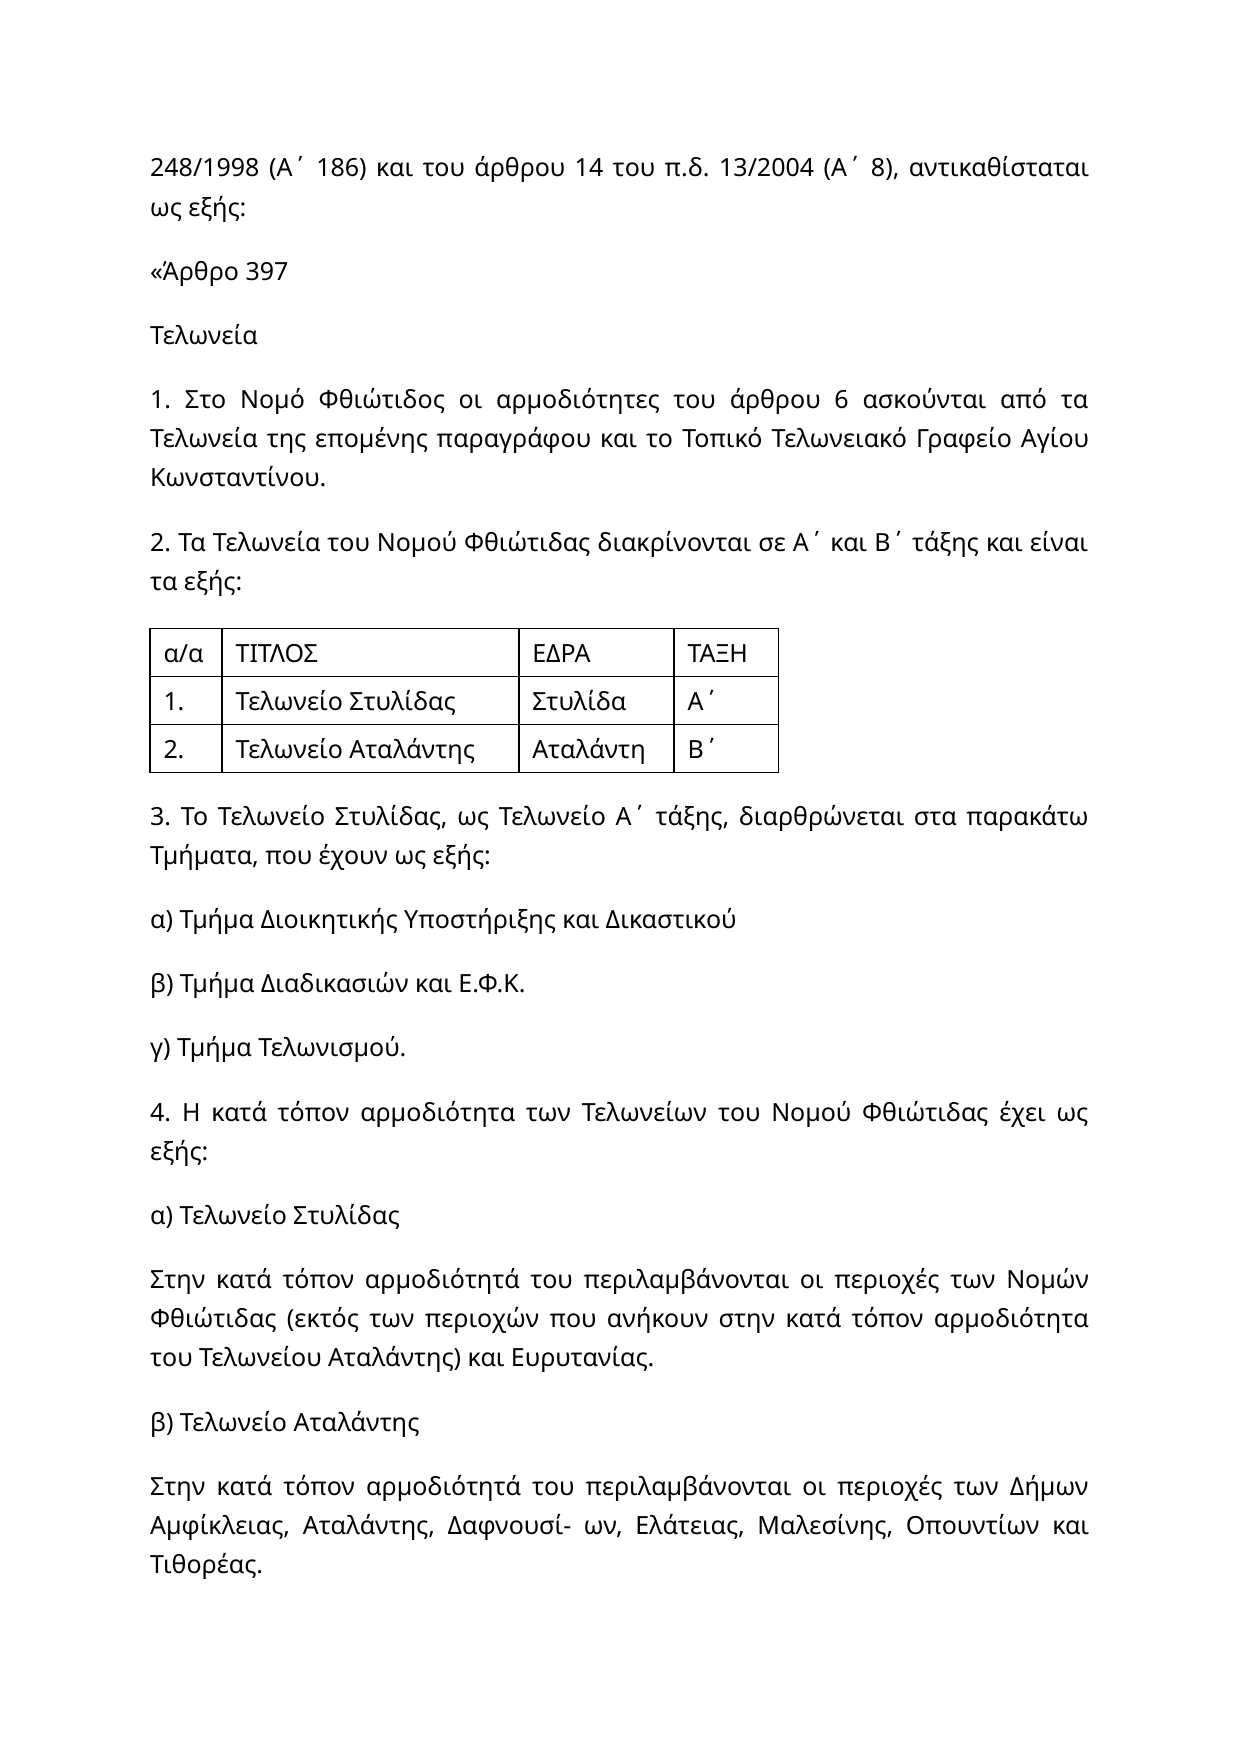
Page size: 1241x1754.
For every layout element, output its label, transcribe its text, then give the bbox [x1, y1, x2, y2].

table_cell Τελωνείο Αταλάντης [223, 725, 518, 772]
text γ) Τμήμα Τελωνισμού. [150, 1030, 1090, 1064]
text β) Τμήμα Διαδικασιών και Ε.Φ.Κ. [150, 966, 1090, 1000]
table_cell 2. [151, 725, 221, 772]
text 1. Στο Νομό Φθιώτιδος οι αρμοδιότητες του άρθρου 6 ασκούνται από τα Τελωνεία της επομένης παραγράφου και το Τοπικό Τελωνειακό Γραφείο Αγίου Κωνσταντίνου. [150, 382, 1090, 494]
table_header α/α [151, 629, 221, 676]
table_cell 1. [151, 677, 221, 724]
text «Άρθρο 397 [150, 253, 1090, 287]
text 248/1998 (Α΄ 186) και του άρθρου 14 του π.δ. 13/2004 (Α΄ 8), αντικαθίσταται ως εξής: [150, 150, 1090, 223]
table_cell Α΄ [675, 677, 778, 724]
table_cell Στυλίδα [520, 677, 673, 724]
table_header ΤΙΤΛΟΣ [223, 629, 518, 676]
table_header ΕΔΡΑ [520, 629, 673, 676]
text Τελωνεία [150, 317, 1090, 352]
text α) Τμήμα Διοικητικής Υποστήριξης και Δικαστικού [150, 902, 1090, 936]
table_cell Τελωνείο Στυλίδας [223, 677, 518, 724]
text α) Τελωνείο Στυλίδας [150, 1198, 1090, 1232]
table_cell Β΄ [675, 725, 778, 772]
table_cell Αταλάντη [520, 725, 673, 772]
table_header ΤΑΞΗ [675, 629, 778, 676]
text β) Τελωνείο Αταλάντης [150, 1404, 1090, 1438]
text 3. Το Τελωνείο Στυλίδας, ως Τελωνείο Α΄ τάξης, διαρθρώνεται στα παρακάτω Τμήματα, που έχουν ως εξής: [150, 798, 1090, 872]
text 2. Τα Τελωνεία του Νομού Φθιώτιδας διακρίνονται σε Α΄ και Β΄ τάξης και είναι τα εξής: [150, 524, 1090, 597]
text Στην κατά τόπον αρμοδιότητά του περιλαμβάνονται οι περιοχές των Νομών Φθιώτιδας (εκτός των περιοχών που ανήκουν στην κατά τόπον αρμοδιότητα του Τελωνείου Αταλάντης) και Ευρυτανίας. [150, 1262, 1090, 1374]
text Στην κατά τόπον αρμοδιότητά του περιλαμβάνονται οι περιοχές των Δήμων Αμφίκλειας, Αταλάντης, Δαφνουσί- ων, Ελάτειας, Μαλεσίνης, Οπουντίων και Τιθορέας. [150, 1468, 1090, 1581]
text 4. Η κατά τόπον αρμοδιότητα των Τελωνείων του Νομού Φθιώτιδας έχει ως εξής: [150, 1094, 1090, 1167]
